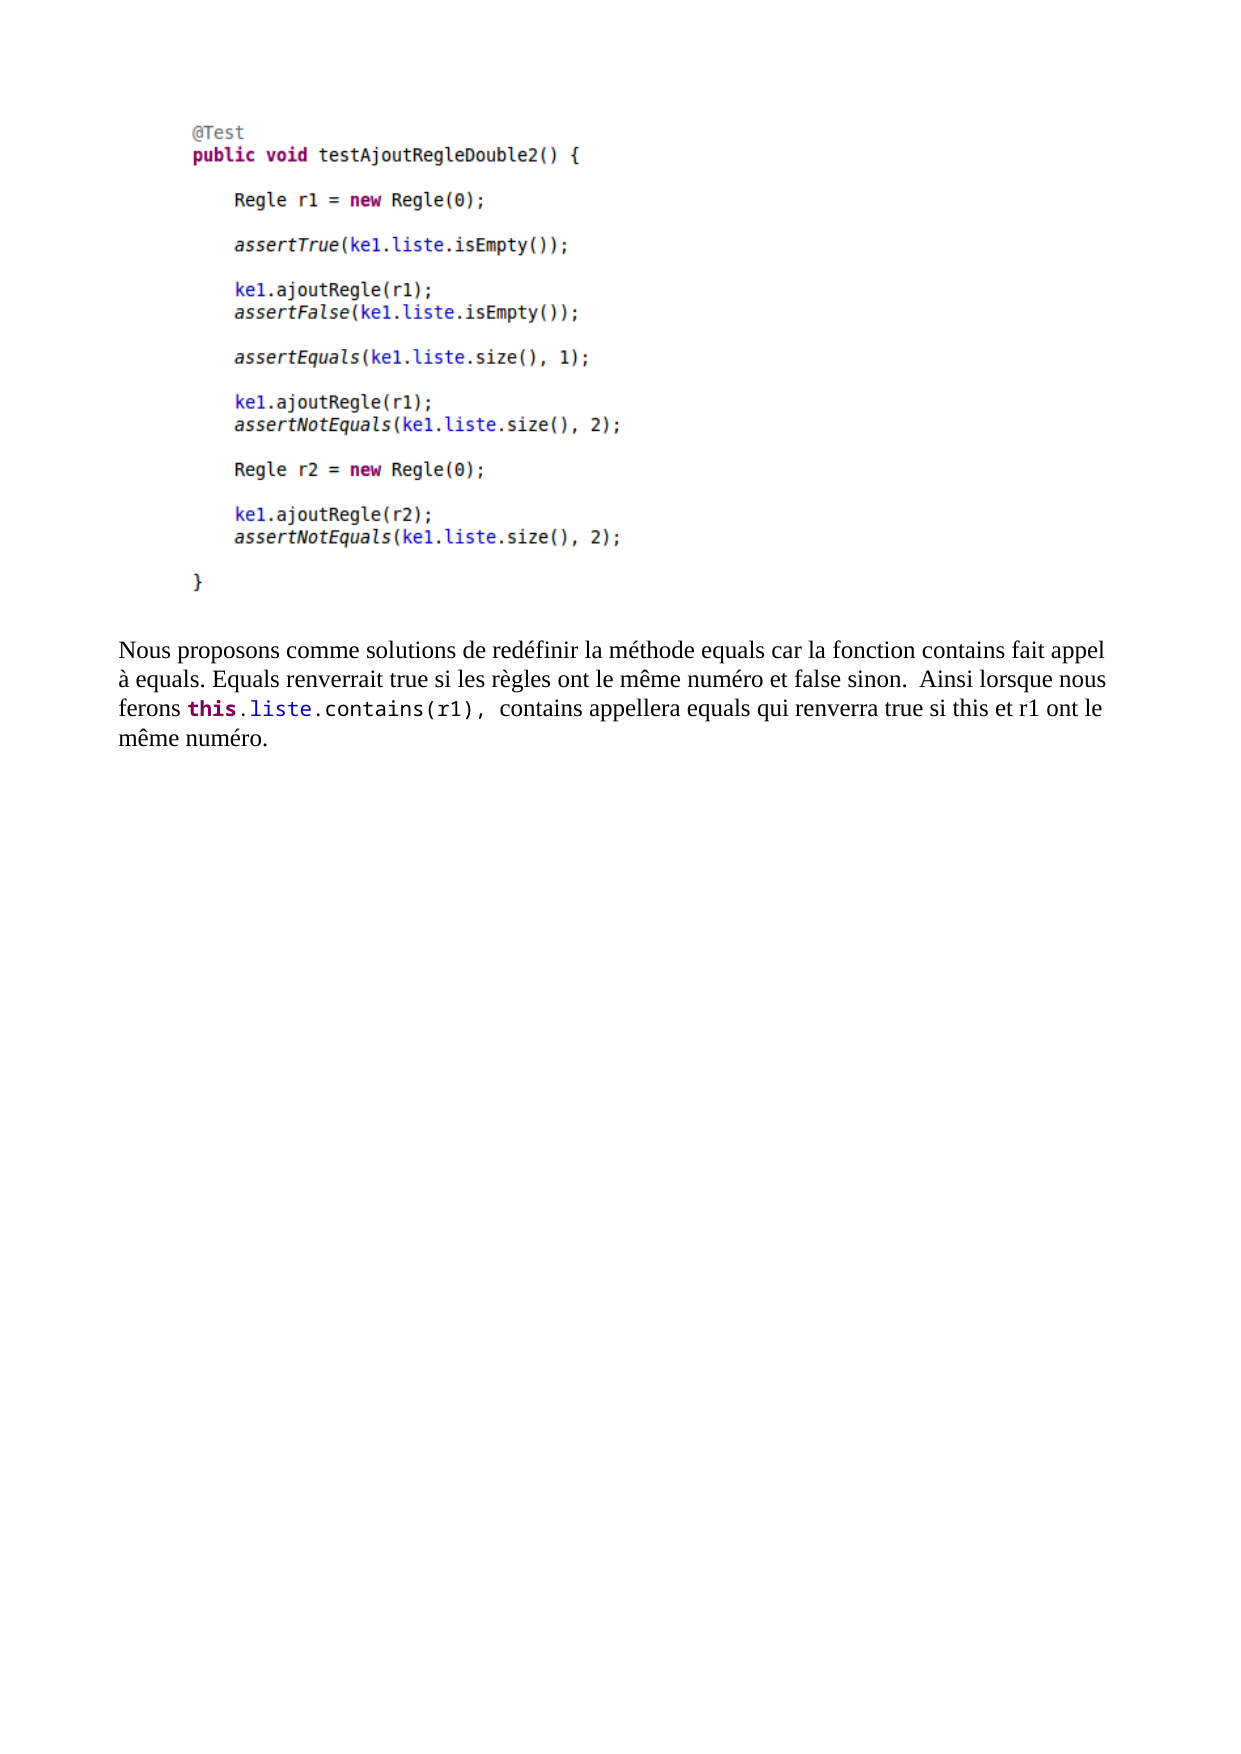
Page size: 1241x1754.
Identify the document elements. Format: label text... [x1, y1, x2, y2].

picture [181, 122, 643, 611]
text Nous proposons comme solutions de redéfinir la méthode equals car la fonction contains fait appel à equals. Equals renverrait true si les règles ont le même numéro et false sinon. Ainsi lorsque nous ferons this.liste.contains(r1), contains appellera equals qui renverra true si this et r1 ont le même numéro. [118, 636, 1122, 751]
